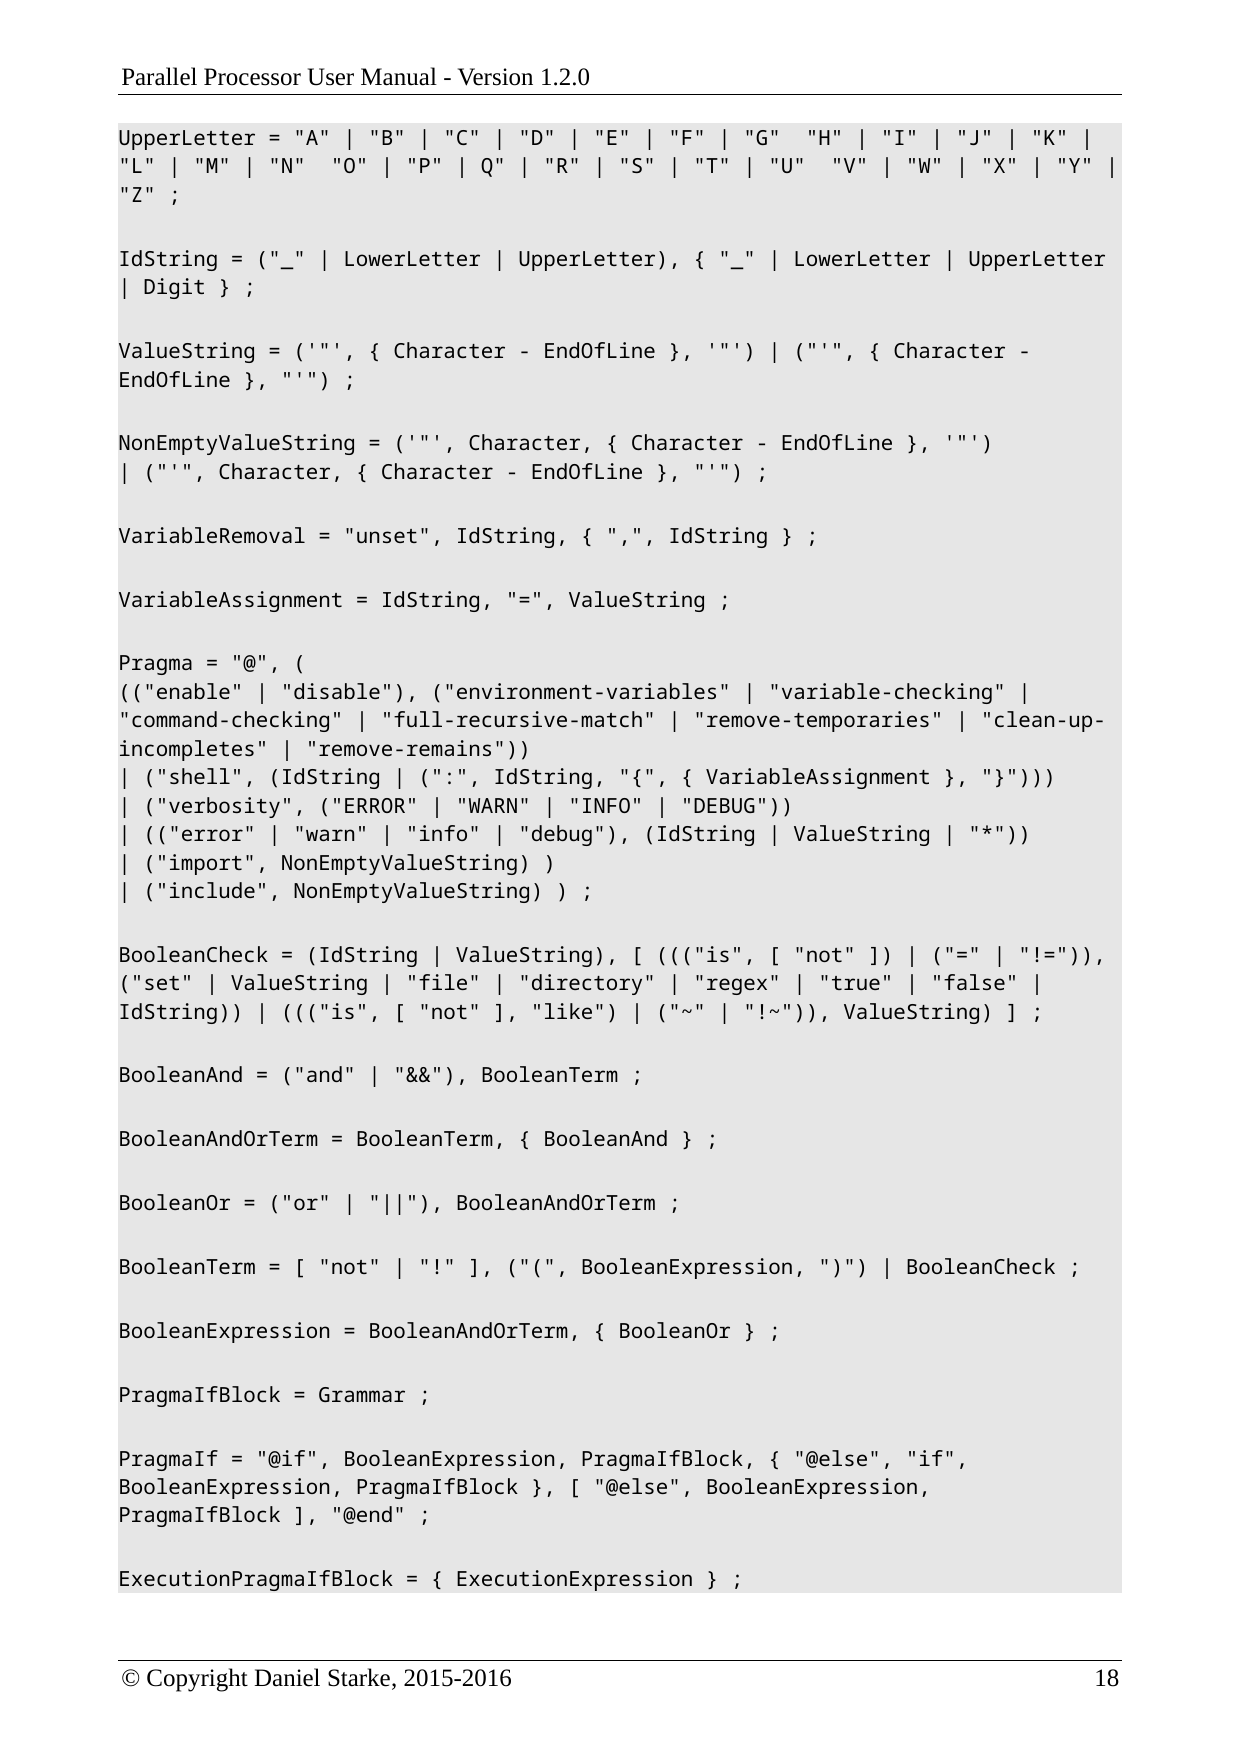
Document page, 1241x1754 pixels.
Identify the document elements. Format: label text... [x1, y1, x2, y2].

text BooleanExpression = BooleanAndOrTerm, { BooleanOr } ; [118, 1316, 1122, 1344]
text BooleanOr = ("or" | "||"), BooleanAndOrTerm ; [118, 1188, 1122, 1217]
text UpperLetter = "A" | "B" | "C" | "D" | "E" | "F" | "G" "H" | "I" | "J" | "K" | "L" | "M" | "N" "O" | "P" | Q" | "R" | "S" | "T" | "U" "V" | "W" | "X" | "Y" | "Z" ; [118, 123, 1122, 208]
text BooleanTerm = [ "not" | "!" ], ("(", BooleanExpression, ")") | BooleanCheck ; [118, 1252, 1122, 1281]
text VariableRemoval = "unset", IdString, { ",", IdString } ; [118, 521, 1122, 549]
text PragmaIf = "@if", BooleanExpression, PragmaIfBlock, { "@else", "if", BooleanExpression, PragmaIfBlock }, [ "@else", BooleanExpression, PragmaIfBlock ], "@end" ; [118, 1444, 1122, 1529]
text PragmaIfBlock = Grammar ; [118, 1380, 1122, 1408]
text IdString = ("_" | LowerLetter | UpperLetter), { "_" | LowerLetter | UpperLetter | Digit } ; [118, 244, 1122, 301]
text BooleanAndOrTerm = BooleanTerm, { BooleanAnd } ; [118, 1124, 1122, 1153]
text VariableAssignment = IdString, "=", ValueString ; [118, 585, 1122, 613]
text Pragma = "@", ( (("enable" | "disable"), ("environment-variables" | "variable-checking" | "command-checking" | "full-recursive-match" | "remove-temporaries" | "clean-up-incompletes" | "remove-remains")) | ("shell", (IdString | (":", IdString, "{", { VariableAssignment }, "}"))) | ("verbosity", ("ERROR" | "WARN" | "INFO" | "DEBUG")) | (("error" | "warn" | "info" | "debug"), (IdString | ValueString | "*")) | ("import", NonEmptyValueString) ) | ("include", NonEmptyValueString) ) ; [118, 648, 1122, 904]
text NonEmptyValueString = ('"', Character, { Character - EndOfLine }, '"') | ("'", Character, { Character - EndOfLine }, "'") ; [118, 428, 1122, 485]
text ValueString = ('"', { Character - EndOfLine }, '"') | ("'", { Character - EndOfLine }, "'") ; [118, 336, 1122, 393]
text BooleanCheck = (IdString | ValueString), [ ((("is", [ "not" ]) | ("=" | "!=")), ("set" | ValueString | "file" | "directory" | "regex" | "true" | "false" | IdString)) | ((("is", [ "not" ], "like") | ("~" | "!~")), ValueString) ] ; [118, 940, 1122, 1025]
text ExecutionPragmaIfBlock = { ExecutionExpression } ; [118, 1564, 1122, 1593]
text BooleanAnd = ("and" | "&&"), BooleanTerm ; [118, 1061, 1122, 1089]
